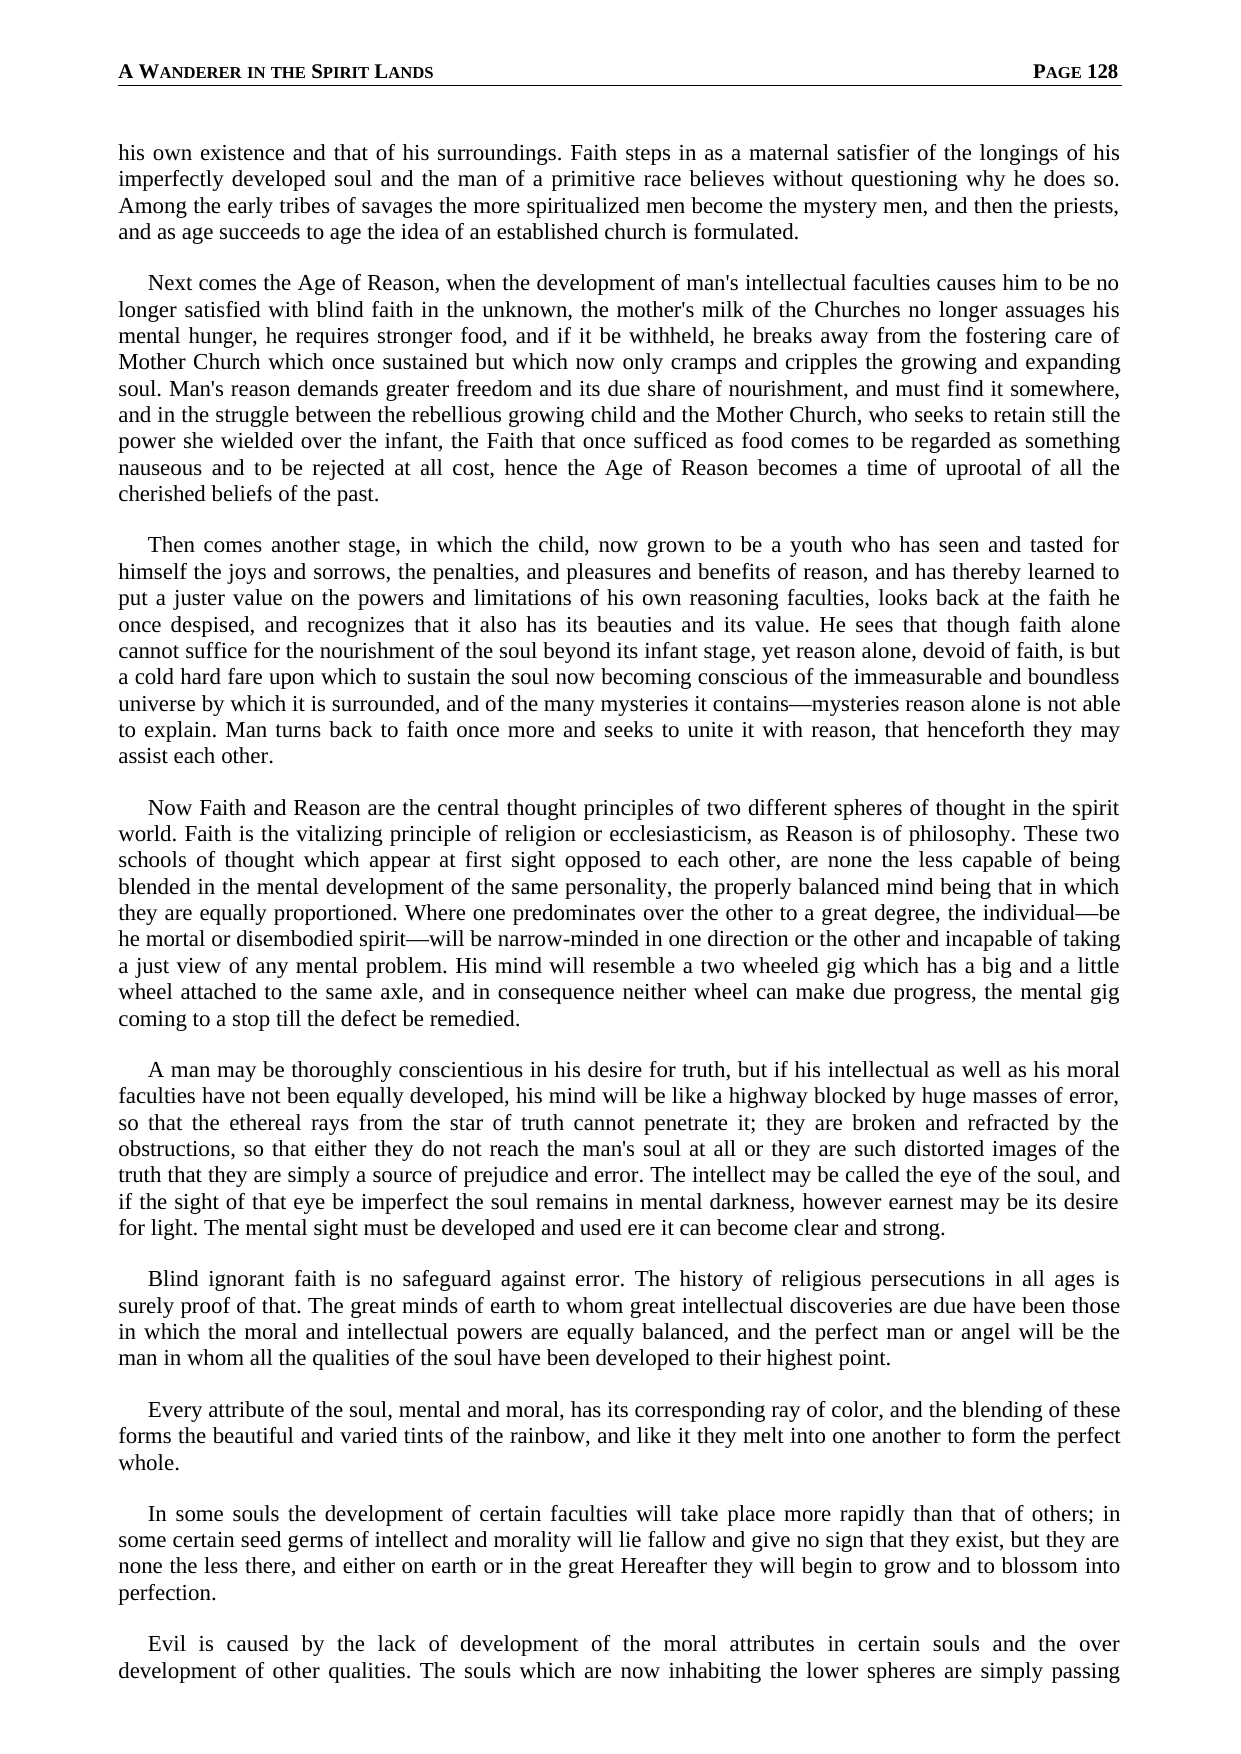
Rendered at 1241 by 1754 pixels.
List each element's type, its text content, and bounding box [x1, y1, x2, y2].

text In some souls the development of certain faculties will take place more rapidly than that of others; in some certain seed germs of intellect and morality will lie fallow and give no sign that they exist, but they are none the less there, and either on earth or in the great Hereafter they will begin to grow and to blossom into perfection. [118, 1500, 1122, 1605]
text his own existence and that of his surroundings. Faith steps in as a maternal satisfier of the longings of his imperfectly developed soul and the man of a primitive race believes without questioning why he does so. Among the early tribes of savages the more spiritualized men become the mystery men, and then the priests, and as age succeeds to age the idea of an established church is formulated. [118, 139, 1122, 244]
text Then comes another stage, in which the child, now grown to be a youth who has seen and tasted for himself the joys and sorrows, the penalties, and pleasures and benefits of reason, and has thereby learned to put a juster value on the powers and limitations of his own reasoning faculties, looks back at the faith he once despised, and recognizes that it also has its beauties and its value. He sees that though faith alone cannot suffice for the nourishment of the soul beyond its infant stage, yet reason alone, devoid of faith, is but a cold hard fare upon which to sustain the soul now becoming conscious of the immeasurable and boundless universe by which it is surrounded, and of the many mysteries it contains—mysteries reason alone is not able to explain. Man turns back to faith once more and seeks to unite it with reason, that henceforth they may assist each other. [118, 532, 1122, 769]
text Every attribute of the soul, mental and moral, has its corresponding ray of color, and the blending of these forms the beautiful and varied tints of the rainbow, and like it they melt into one another to form the perfect whole. [118, 1396, 1122, 1475]
text A man may be thoroughly conscientious in his desire for truth, but if his intellectual as well as his moral faculties have not been equally developed, his mind will be like a highway blocked by huge masses of error, so that the ethereal rays from the star of truth cannot penetrate it; they are broken and refracted by the obstructions, so that either they do not reach the man's soul at all or they are such distorted images of the truth that they are simply a source of prejudice and error. The intellect may be called the eye of the soul, and if the sight of that eye be imperfect the soul remains in mental darkness, however earnest may be its desire for light. The mental sight must be developed and used ere it can become clear and strong. [118, 1056, 1122, 1240]
text Evil is caused by the lack of development of the moral attributes in certain souls and the over development of other qualities. The souls which are now inhabiting the lower spheres are simply passing [118, 1630, 1122, 1683]
text Now Faith and Reason are the central thought principles of two different spheres of thought in the spirit world. Faith is the vitalizing principle of religion or ecclesiasticism, as Reason is of philosophy. These two schools of thought which appear at first sight opposed to each other, are none the less capable of being blended in the mental development of the same personality, the properly balanced mind being that in which they are equally proportioned. Where one predominates over the other to a great degree, the individual—be he mortal or disembodied spirit—will be narrow-minded in one direction or the other and incapable of taking a just view of any mental problem. His mind will resemble a two wheeled gig which has a big and a little wheel attached to the same axle, and in consequence neither wheel can make due progress, the mental gig coming to a stop till the defect be remedied. [118, 794, 1122, 1031]
text Blind ignorant faith is no safeguard against error. The history of religious persecutions in all ages is surely proof of that. The great minds of earth to whom great intellectual discoveries are due have been those in which the moral and intellectual powers are equally balanced, and the perfect man or angel will be the man in whom all the qualities of the soul have been developed to their highest point. [118, 1265, 1122, 1371]
text Next comes the Age of Reason, when the development of man's intellectual faculties causes him to be no longer satisfied with blind faith in the unknown, the mother's milk of the Churches no longer assuages his mental hunger, he requires stronger food, and if it be withheld, he breaks away from the fostering care of Mother Church which once sustained but which now only cramps and cripples the growing and expanding soul. Man's reason demands greater freedom and its due share of nourishment, and must find it somewhere, and in the struggle between the rebellious growing child and the Mother Church, who seeks to retain still the power she wielded over the infant, the Faith that once sufficed as food comes to be regarded as something nauseous and to be rejected at all cost, hence the Age of Reason becomes a time of uprootal of all the cherished beliefs of the past. [118, 269, 1122, 507]
